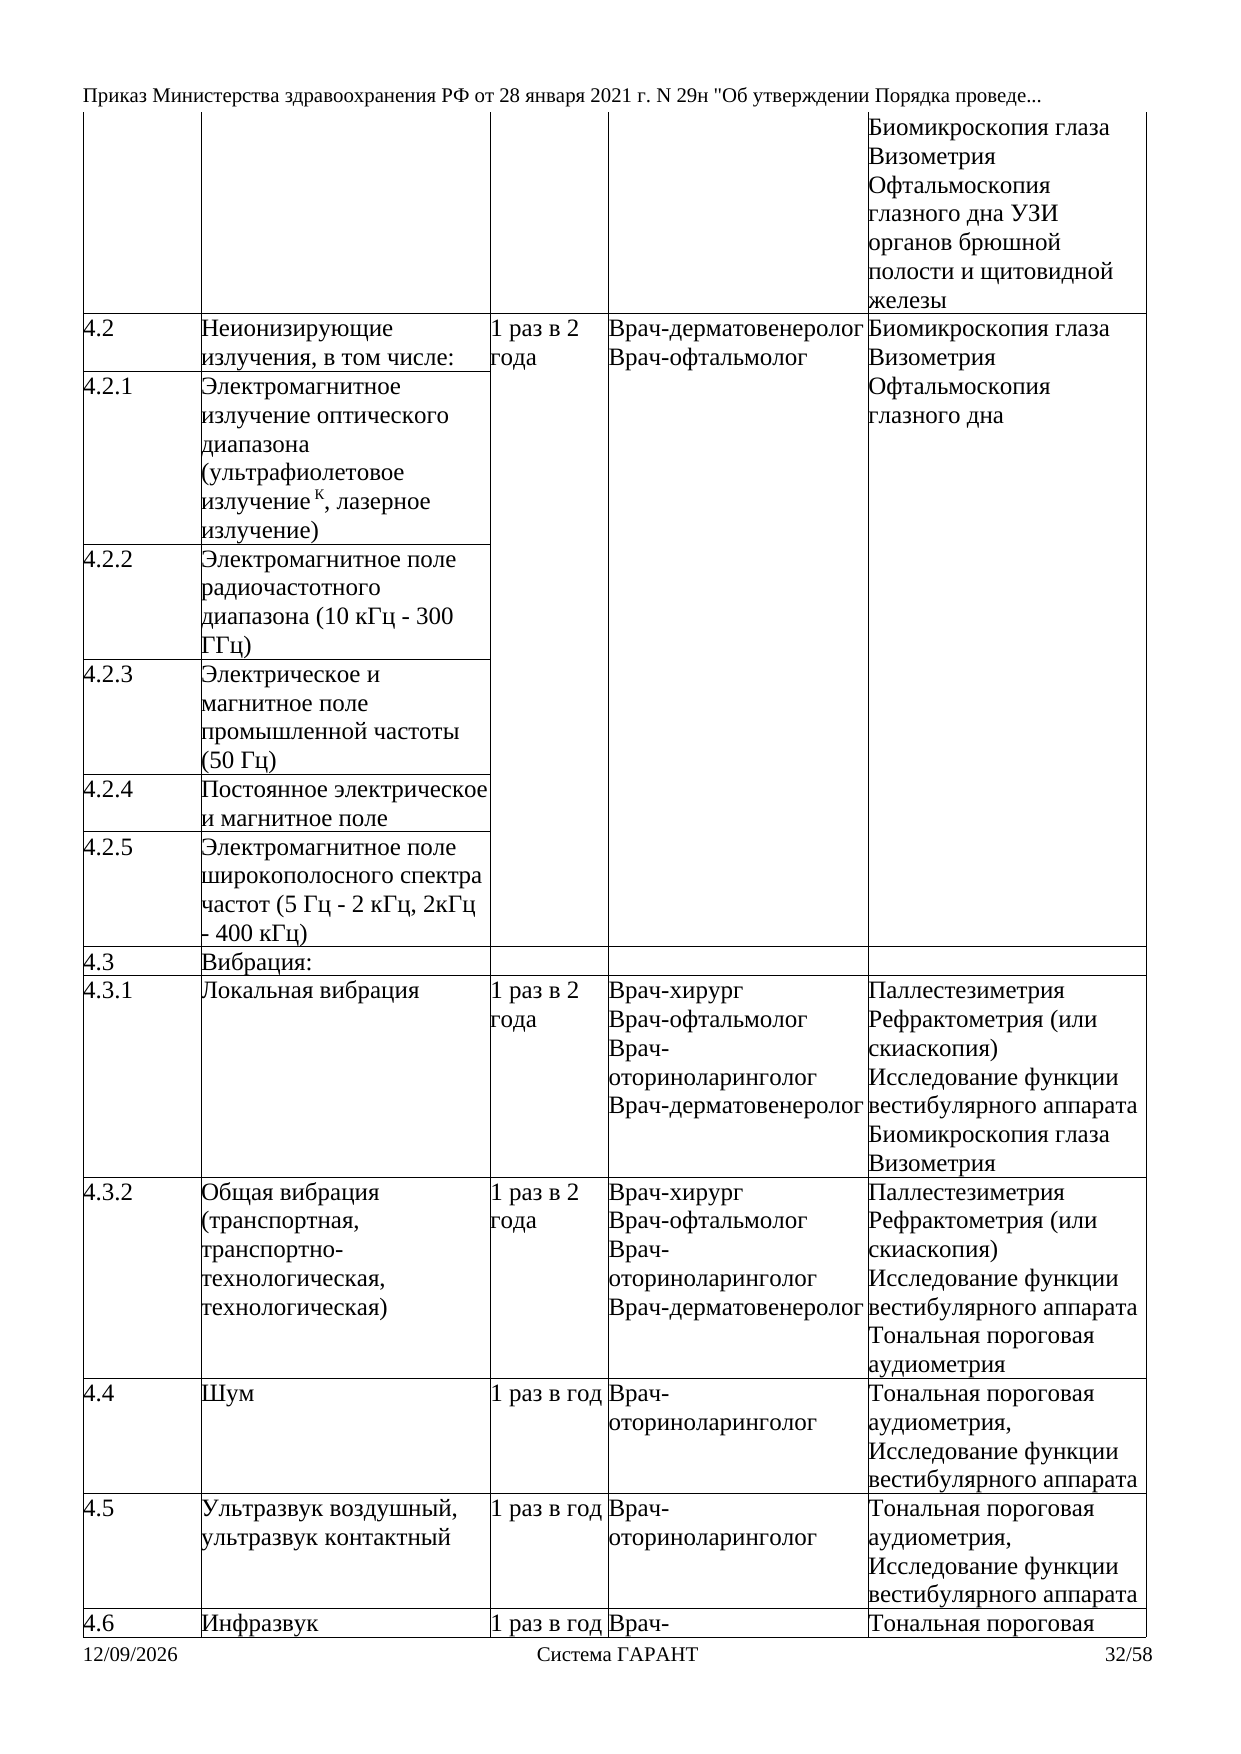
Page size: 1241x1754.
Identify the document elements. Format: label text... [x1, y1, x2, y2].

table_cell Биомикроскопия глаза Визометрия Офтальмоскопия глазного дна УЗИ органов брюшной полости и щитовидной железы [869, 112, 1146, 313]
table_cell Паллестезиметрия Рефрактометрия (или скиаскопия) Исследование функции вестибулярного аппарата Биомикроскопия глаза Визометрия [869, 976, 1146, 1177]
table_cell Общая вибрация (транспортная, транспортно-технологическая, технологическая) [202, 1178, 490, 1378]
table_cell Электромагнитное поле широкополосного спектра частот (5 Гц - 2 кГц, 2кГц - 400 кГц) [202, 832, 490, 946]
table_cell Тональная пороговая аудиометрия, Исследование функции вестибулярного аппарата [869, 1379, 1146, 1493]
table_cell Врач-оториноларинголог [609, 1379, 868, 1493]
table_cell 4.2.1 [84, 372, 201, 544]
table_cell 1 раз в 2 года [491, 1178, 608, 1378]
table_cell 4.5 [84, 1494, 201, 1608]
table_cell 4.3 [84, 947, 201, 975]
table_cell Постоянное электрическое и магнитное поле [202, 775, 490, 831]
table_cell 1 раз в 2 года [491, 314, 608, 946]
table_cell [84, 112, 201, 313]
table_cell Электрическое и магнитное поле промышленной частоты (50 Гц) [202, 660, 490, 774]
table_cell 1 раз в 2 года [491, 976, 608, 1177]
table_cell Врач-оториноларинголог [609, 1494, 868, 1608]
table_cell Вибрация: [202, 947, 490, 975]
table_cell 1 раз в год [491, 1379, 608, 1493]
table_cell Ультразвук воздушный, ультразвук контактный [202, 1494, 490, 1608]
table_cell Врач-дерматовенеролог Врач-офтальмолог [609, 314, 868, 946]
table_cell Электромагнитное поле радиочастотного диапазона (10 кГц - 300 ГГц) [202, 545, 490, 659]
table_cell 4.2.4 [84, 775, 201, 831]
table_cell [491, 112, 608, 313]
table_cell Шум [202, 1379, 490, 1493]
table_cell 4.2 [84, 314, 201, 371]
table_cell [609, 947, 868, 975]
table_cell [491, 947, 608, 975]
table_cell [869, 947, 1146, 975]
table_cell 1 раз в год [491, 1609, 608, 1637]
table_cell 4.4 [84, 1379, 201, 1493]
table_cell Врач-хирург Врач-офтальмолог Врач-оториноларинголог Врач-дерматовенеролог [609, 1178, 868, 1378]
table_cell 4.3.1 [84, 976, 201, 1177]
table_cell [609, 112, 868, 313]
table_cell Тональная пороговая [869, 1609, 1146, 1637]
table_cell Неионизирующие излучения, в том числе: [202, 314, 490, 371]
table_cell 4.6 [84, 1609, 201, 1637]
table_cell Паллестезиметрия Рефрактометрия (или скиаскопия) Исследование функции вестибулярного аппарата Тональная пороговая аудиометрия [869, 1178, 1146, 1378]
table_cell 4.2.5 [84, 832, 201, 946]
table_cell 4.2.3 [84, 660, 201, 774]
table_cell Инфразвук [202, 1609, 490, 1637]
table_cell [202, 112, 490, 313]
table_cell Врач- [609, 1609, 868, 1637]
table_cell Электромагнитное излучение оптического диапазона (ультрафиолетовое излучение К, лазерное излучение) [202, 372, 490, 544]
table_cell Биомикроскопия глаза Визометрия Офтальмоскопия глазного дна [869, 314, 1146, 946]
table_cell Тональная пороговая аудиометрия, Исследование функции вестибулярного аппарата [869, 1494, 1146, 1608]
table_cell 1 раз в год [491, 1494, 608, 1608]
table_cell Врач-хирург Врач-офтальмолог Врач-оториноларинголог Врач-дерматовенеролог [609, 976, 868, 1177]
table_cell Локальная вибрация [202, 976, 490, 1177]
table_cell 4.2.2 [84, 545, 201, 659]
table_cell 4.3.2 [84, 1178, 201, 1378]
